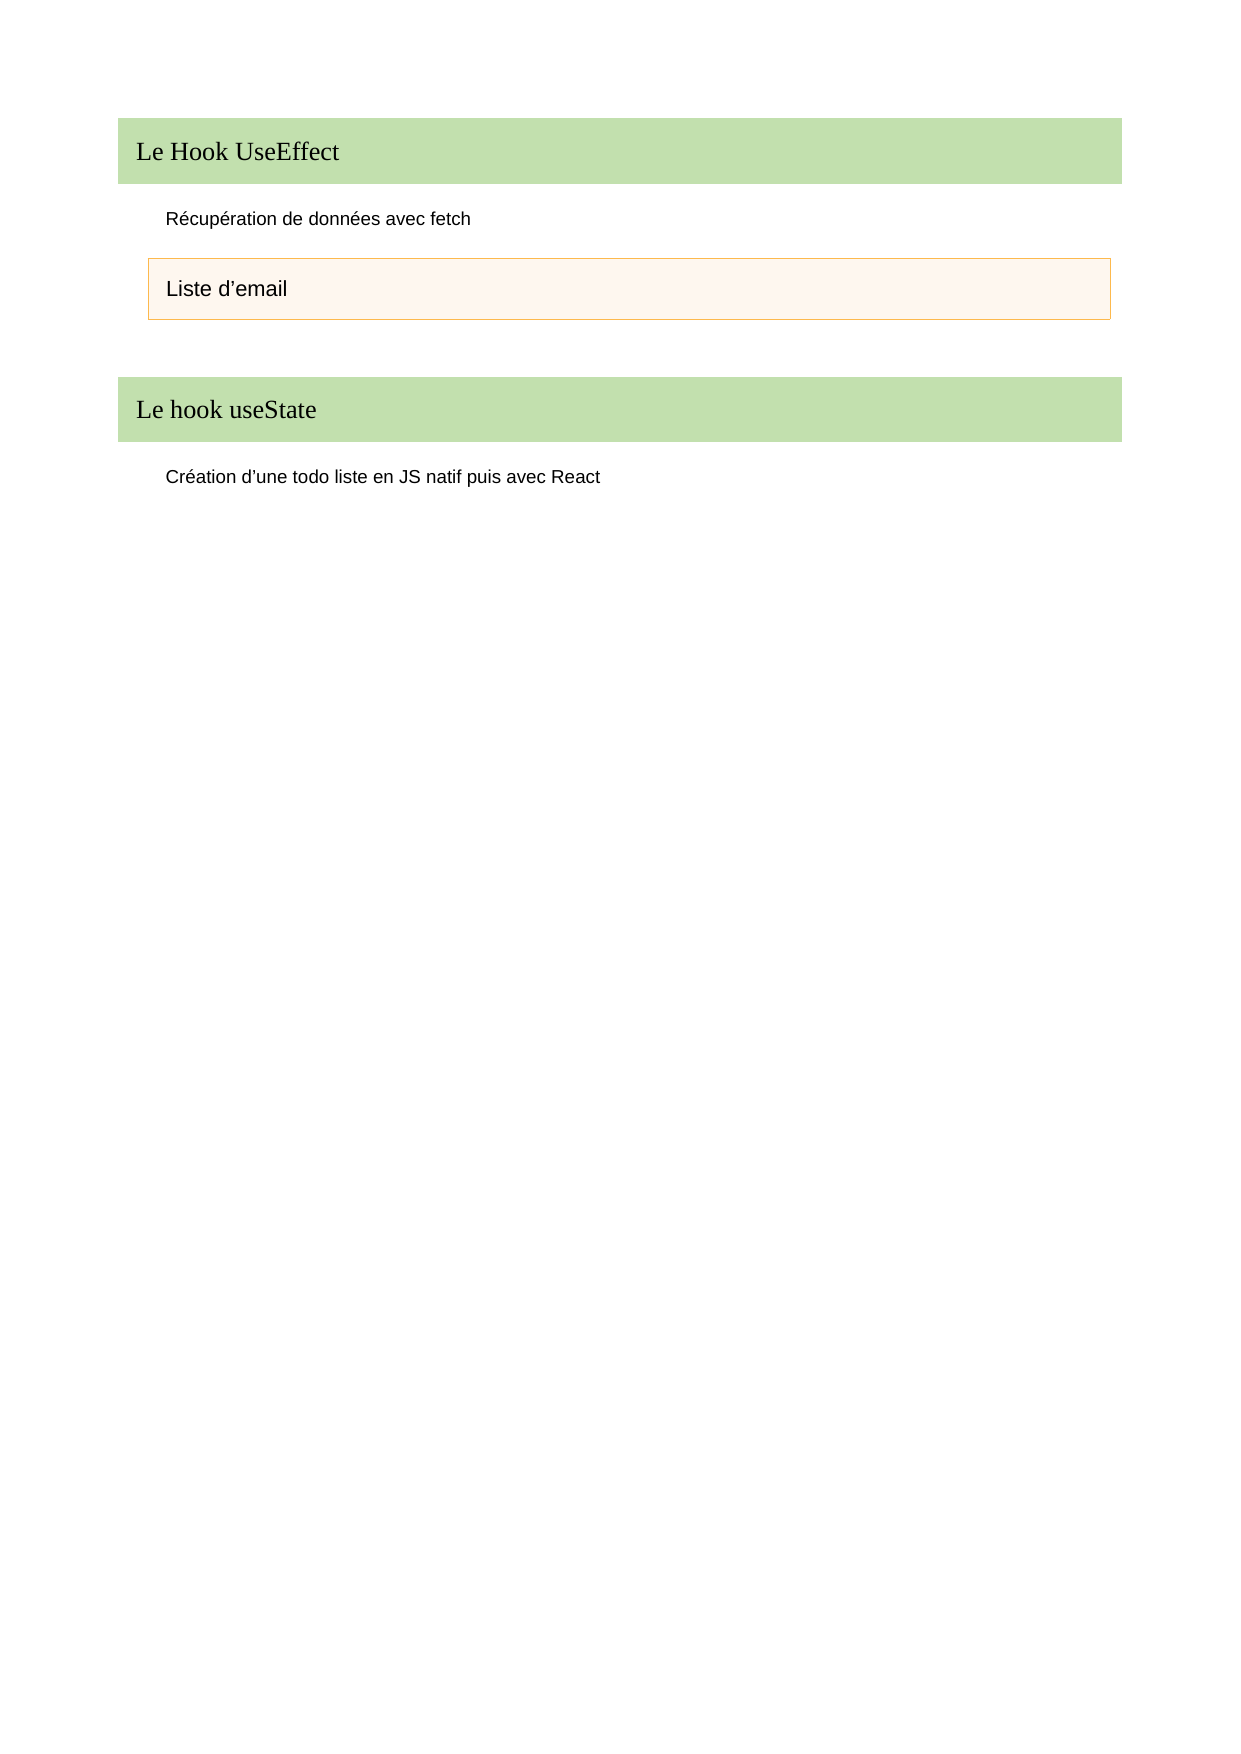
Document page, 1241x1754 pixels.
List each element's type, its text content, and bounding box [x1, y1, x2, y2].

text Liste d’email [149, 259, 1110, 319]
text Création d’une todo liste en JS natif puis avec React [165, 466, 1122, 488]
text Récupération de données avec fetch [165, 208, 1122, 229]
subtitle Le hook useState [118, 377, 1122, 442]
subtitle Le Hook UseEffect [118, 118, 1122, 184]
